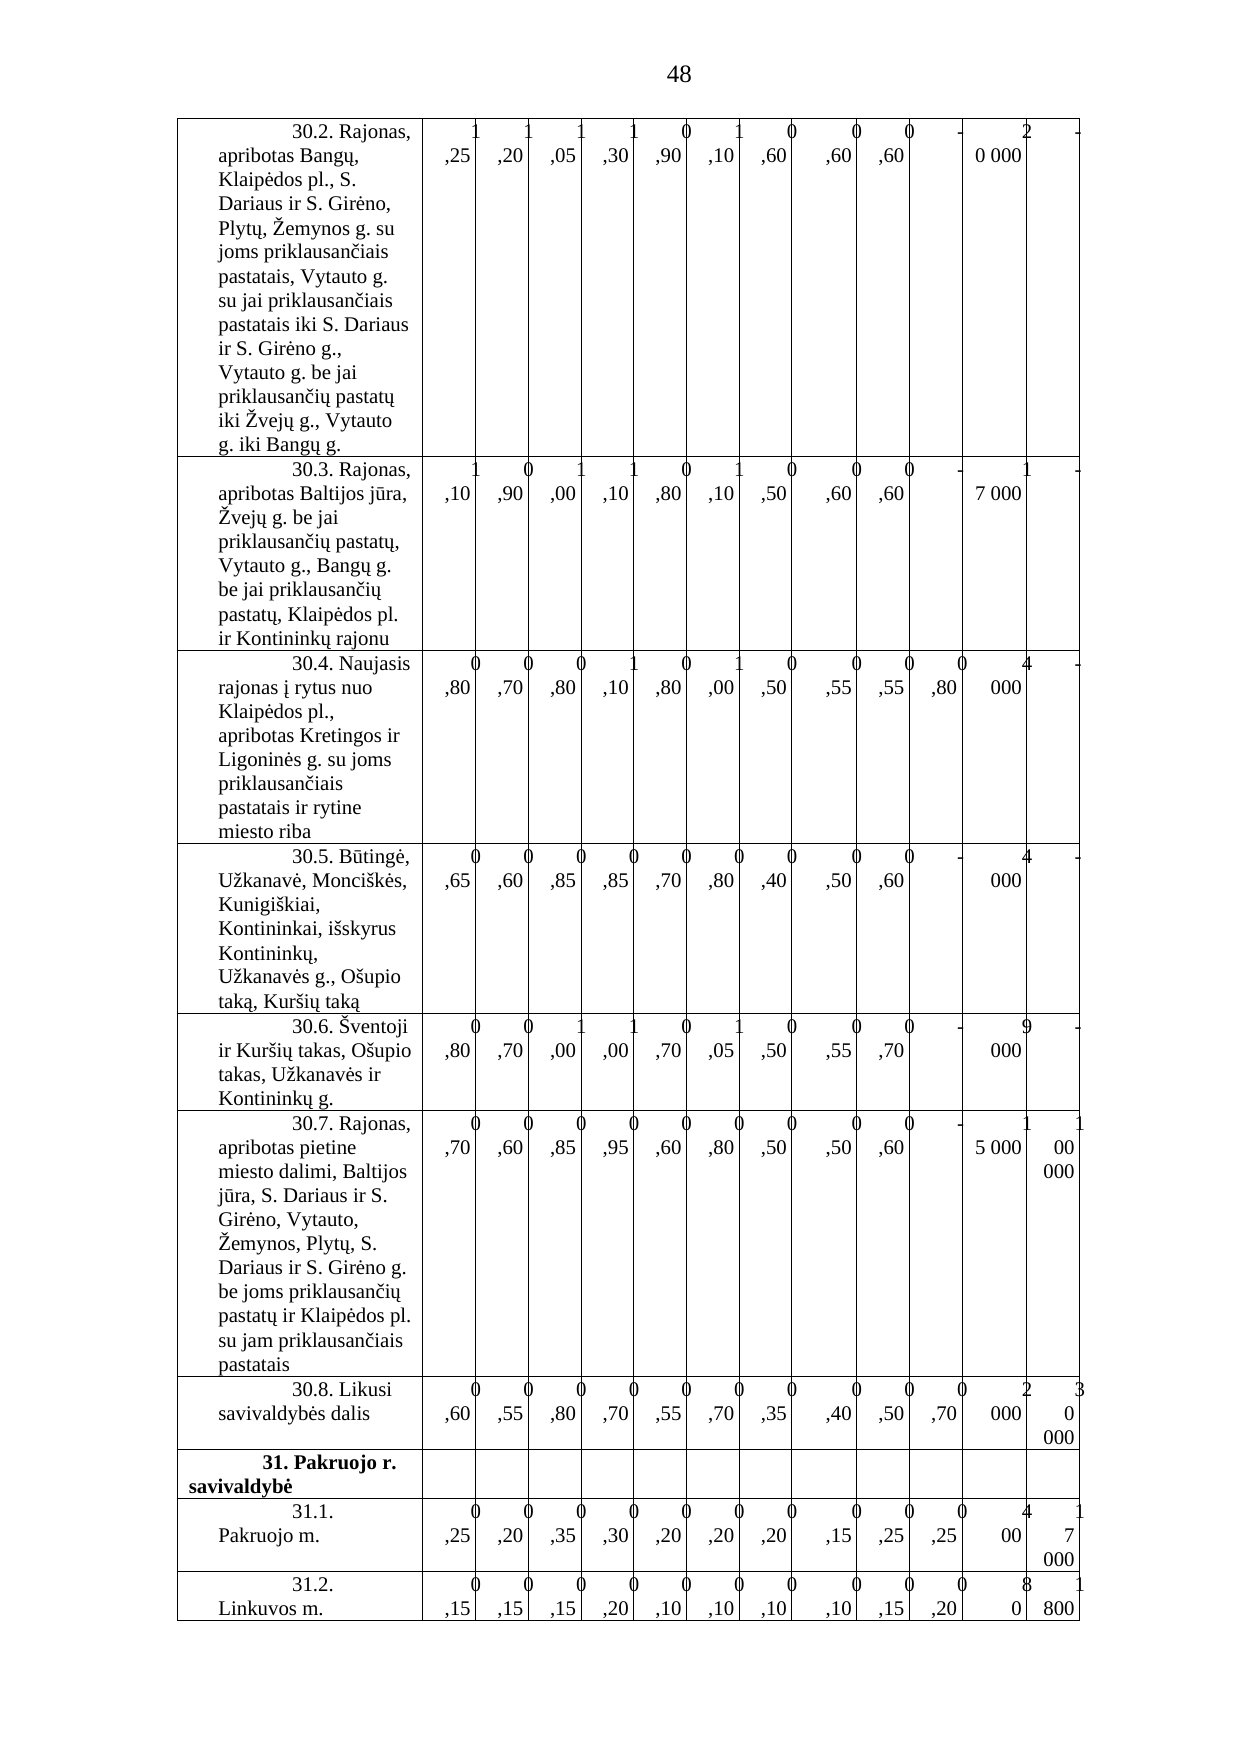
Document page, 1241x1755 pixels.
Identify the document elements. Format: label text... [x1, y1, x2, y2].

table_cell 2 000 [963, 1377, 1026, 1449]
table_cell 0,35 [740, 1377, 791, 1449]
table_cell 0,60 [857, 119, 909, 456]
table_cell [582, 1450, 633, 1498]
table_cell - [910, 119, 962, 456]
table_cell [1080, 1498, 1152, 1571]
table_cell 1 800 [1027, 1572, 1079, 1620]
table_cell [423, 1450, 475, 1498]
table_cell [476, 1450, 528, 1498]
table_cell 0,85 [529, 1111, 581, 1376]
table_cell 0,80 [687, 844, 739, 1013]
table_cell - [1027, 651, 1079, 843]
table_cell 0,30 [582, 1499, 633, 1571]
table_cell 30.3. Rajonas, apribotas Baltijos jūra, Žvejų g. be jai priklausančių pastatų, Vytauto g., Bangų g. be jai priklausančių pastatų, Klaipėdos pl. ir Kontininkų rajonu [178, 457, 422, 649]
table_cell 0,50 [792, 1111, 856, 1376]
table_cell 0,15 [857, 1572, 909, 1620]
table_cell - [1027, 844, 1079, 1013]
table_cell 1,00 [529, 457, 581, 649]
table_cell 0,60 [792, 457, 856, 649]
table_cell [1080, 1013, 1152, 1110]
table_cell 0,10 [792, 1572, 856, 1620]
table_cell [1153, 1571, 1181, 1620]
table_cell 0,10 [740, 1572, 791, 1620]
table_cell 0,80 [423, 651, 475, 843]
table_cell [1080, 1571, 1152, 1620]
table_cell 0,25 [910, 1499, 962, 1571]
table_cell 31. Pakruojo r. savivaldybė [178, 1450, 422, 1498]
table_cell - [910, 1014, 962, 1110]
table_cell - [1027, 1014, 1079, 1110]
table_cell [1080, 118, 1152, 456]
table_cell 17 000 [1027, 1499, 1079, 1571]
table_cell 0,40 [740, 844, 791, 1013]
table_cell 0,50 [857, 1377, 909, 1449]
table_cell - [1027, 119, 1079, 456]
table_cell 0,80 [687, 1111, 739, 1376]
table_cell 0,55 [857, 651, 909, 843]
table_cell [857, 1450, 909, 1498]
table_cell 0,50 [740, 1014, 791, 1110]
table_cell 0,60 [857, 844, 909, 1013]
table_cell 0,70 [582, 1377, 633, 1449]
table_cell 1,10 [687, 457, 739, 649]
table_cell 0,20 [687, 1499, 739, 1571]
table_cell 0,15 [476, 1572, 528, 1620]
table_cell [1153, 1376, 1181, 1449]
table_cell [687, 1450, 739, 1498]
table_cell 0,70 [634, 1014, 686, 1110]
table_cell 0,80 [423, 1014, 475, 1110]
table_cell 0,25 [857, 1499, 909, 1571]
table_cell 0,80 [634, 651, 686, 843]
table_cell [910, 1450, 962, 1498]
table_cell 100 000 [1027, 1111, 1079, 1376]
table_cell 0,90 [476, 457, 528, 649]
table_cell 0,70 [857, 1014, 909, 1110]
table_cell 0,70 [687, 1377, 739, 1449]
table_cell 30.6. Šventoji ir Kuršių takas, Ošupio takas, Užkanavės ir Kontininkų g. [178, 1014, 422, 1110]
table_cell 0,80 [529, 1377, 581, 1449]
table_cell [740, 1450, 791, 1498]
table_cell 1,00 [582, 1014, 633, 1110]
table_cell [1153, 650, 1181, 843]
table_cell [1153, 1110, 1181, 1376]
table_cell [1080, 1449, 1152, 1498]
table_cell 0,60 [857, 1111, 909, 1376]
table_cell 20 000 [963, 119, 1026, 456]
table_cell 1,05 [529, 119, 581, 456]
table_cell 0,20 [910, 1572, 962, 1620]
table_cell 17 000 [963, 457, 1026, 649]
table_cell 1,05 [687, 1014, 739, 1110]
table_cell 0,70 [634, 844, 686, 1013]
table_cell 0,50 [740, 651, 791, 843]
table_cell 30.8. Likusi savivaldybės dalis [178, 1377, 422, 1449]
table_cell [1080, 1110, 1152, 1376]
table_cell 30.7. Rajonas, apribotas pietine miesto dalimi, Baltijos jūra, S. Dariaus ir S. Girėno, Vytauto, Žemynos, Plytų, S. Dariaus ir S. Girėno g. be joms priklausančių pastatų ir Klaipėdos pl. su jam priklausančiais pastatais [178, 1111, 422, 1376]
table_cell 1,10 [582, 457, 633, 649]
table_cell 400 [963, 1499, 1026, 1571]
table_cell 0,55 [634, 1377, 686, 1449]
table_cell 0,70 [910, 1377, 962, 1449]
table_cell 0,60 [634, 1111, 686, 1376]
table_cell 0,10 [687, 1572, 739, 1620]
table_cell 0,15 [423, 1572, 475, 1620]
table_cell 30.5. Būtingė, Užkanavė, Monciškės, Kunigiškiai, Kontininkai, išskyrus Kontininkų, Užkanavės g., Ošupio taką, Kuršių taką [178, 844, 422, 1013]
table_cell 0,20 [740, 1499, 791, 1571]
table_cell 0,25 [423, 1499, 475, 1571]
table_cell 0,90 [634, 119, 686, 456]
table_cell - [1027, 457, 1079, 649]
table_cell 15 000 [963, 1111, 1026, 1376]
table_cell [1080, 1376, 1152, 1449]
table_cell 30.2. Rajonas, apribotas Bangų, Klaipėdos pl., S. Dariaus ir S. Girėno, Plytų, Žemynos g. su joms priklausančiais pastatais, Vytauto g. su jai priklausančiais pastatais iki S. Dariaus ir S. Girėno g., Vytauto g. be jai priklausančių pastatų iki Žvejų g., Vytauto g. iki Bangų g. [178, 119, 422, 456]
table_cell - [910, 457, 962, 649]
table_cell 0,80 [634, 457, 686, 649]
table_cell [1153, 118, 1181, 456]
table_cell 30.4. Naujasis rajonas į rytus nuo Klaipėdos pl., apribotas Kretingos ir Ligoninės g. su joms priklausančiais pastatais ir rytine miesto riba [178, 651, 422, 843]
table_cell 31.2. Linkuvos m. [178, 1572, 422, 1620]
table_cell 4 000 [963, 844, 1026, 1013]
table_cell 0,60 [476, 844, 528, 1013]
table_cell 0,60 [857, 457, 909, 649]
table_cell 1,00 [529, 1014, 581, 1110]
table_cell 0,60 [792, 119, 856, 456]
table_cell [1153, 1449, 1181, 1498]
table_cell 1,10 [423, 457, 475, 649]
table_cell 0,55 [476, 1377, 528, 1449]
table_cell [1153, 843, 1181, 1013]
table_cell 1,20 [476, 119, 528, 456]
table_cell 1,00 [687, 651, 739, 843]
table_cell 0,10 [634, 1572, 686, 1620]
table_cell 0,50 [740, 457, 791, 649]
table_cell 0,40 [792, 1377, 856, 1449]
table_cell 31.1. Pakruojo m. [178, 1499, 422, 1571]
table_cell [1080, 456, 1152, 649]
table_cell [963, 1450, 1026, 1498]
table_cell 0,95 [582, 1111, 633, 1376]
table_cell 0,50 [740, 1111, 791, 1376]
table_cell 0,15 [529, 1572, 581, 1620]
table_cell 0,85 [582, 844, 633, 1013]
table_cell 0,80 [529, 651, 581, 843]
table_cell 0,60 [423, 1377, 475, 1449]
table_cell 0,55 [792, 651, 856, 843]
table_cell 0,85 [529, 844, 581, 1013]
table_cell 80 [963, 1572, 1026, 1620]
table_cell 0,50 [792, 844, 856, 1013]
table_cell - [910, 1111, 962, 1376]
table_cell 0,20 [476, 1499, 528, 1571]
table_cell [792, 1450, 856, 1498]
table_cell 1,10 [582, 651, 633, 843]
table_cell 0,70 [476, 651, 528, 843]
table_cell 4 000 [963, 651, 1026, 843]
table_cell 1,30 [582, 119, 633, 456]
table_cell [1153, 1498, 1181, 1571]
table_cell 1,25 [423, 119, 475, 456]
table_cell [1027, 1450, 1079, 1498]
table_cell [1080, 650, 1152, 843]
table_cell - [910, 844, 962, 1013]
table_cell 0,15 [792, 1499, 856, 1571]
table_cell 0,60 [476, 1111, 528, 1376]
table_cell [529, 1450, 581, 1498]
table_cell [1153, 1013, 1181, 1110]
table_cell 0,80 [910, 651, 962, 843]
table_cell 0,55 [792, 1014, 856, 1110]
table_cell 0,20 [634, 1499, 686, 1571]
table_cell 0,65 [423, 844, 475, 1013]
table_cell 30 000 [1027, 1377, 1079, 1449]
table_cell 0,70 [476, 1014, 528, 1110]
table_cell 0,70 [423, 1111, 475, 1376]
table_cell 0,60 [740, 119, 791, 456]
table_cell [1080, 843, 1152, 1013]
table_cell 0,20 [582, 1572, 633, 1620]
table_cell 0,35 [529, 1499, 581, 1571]
table_cell 9 000 [963, 1014, 1026, 1110]
table_cell [634, 1450, 686, 1498]
table_cell 1,10 [687, 119, 739, 456]
table_cell [1153, 456, 1181, 649]
